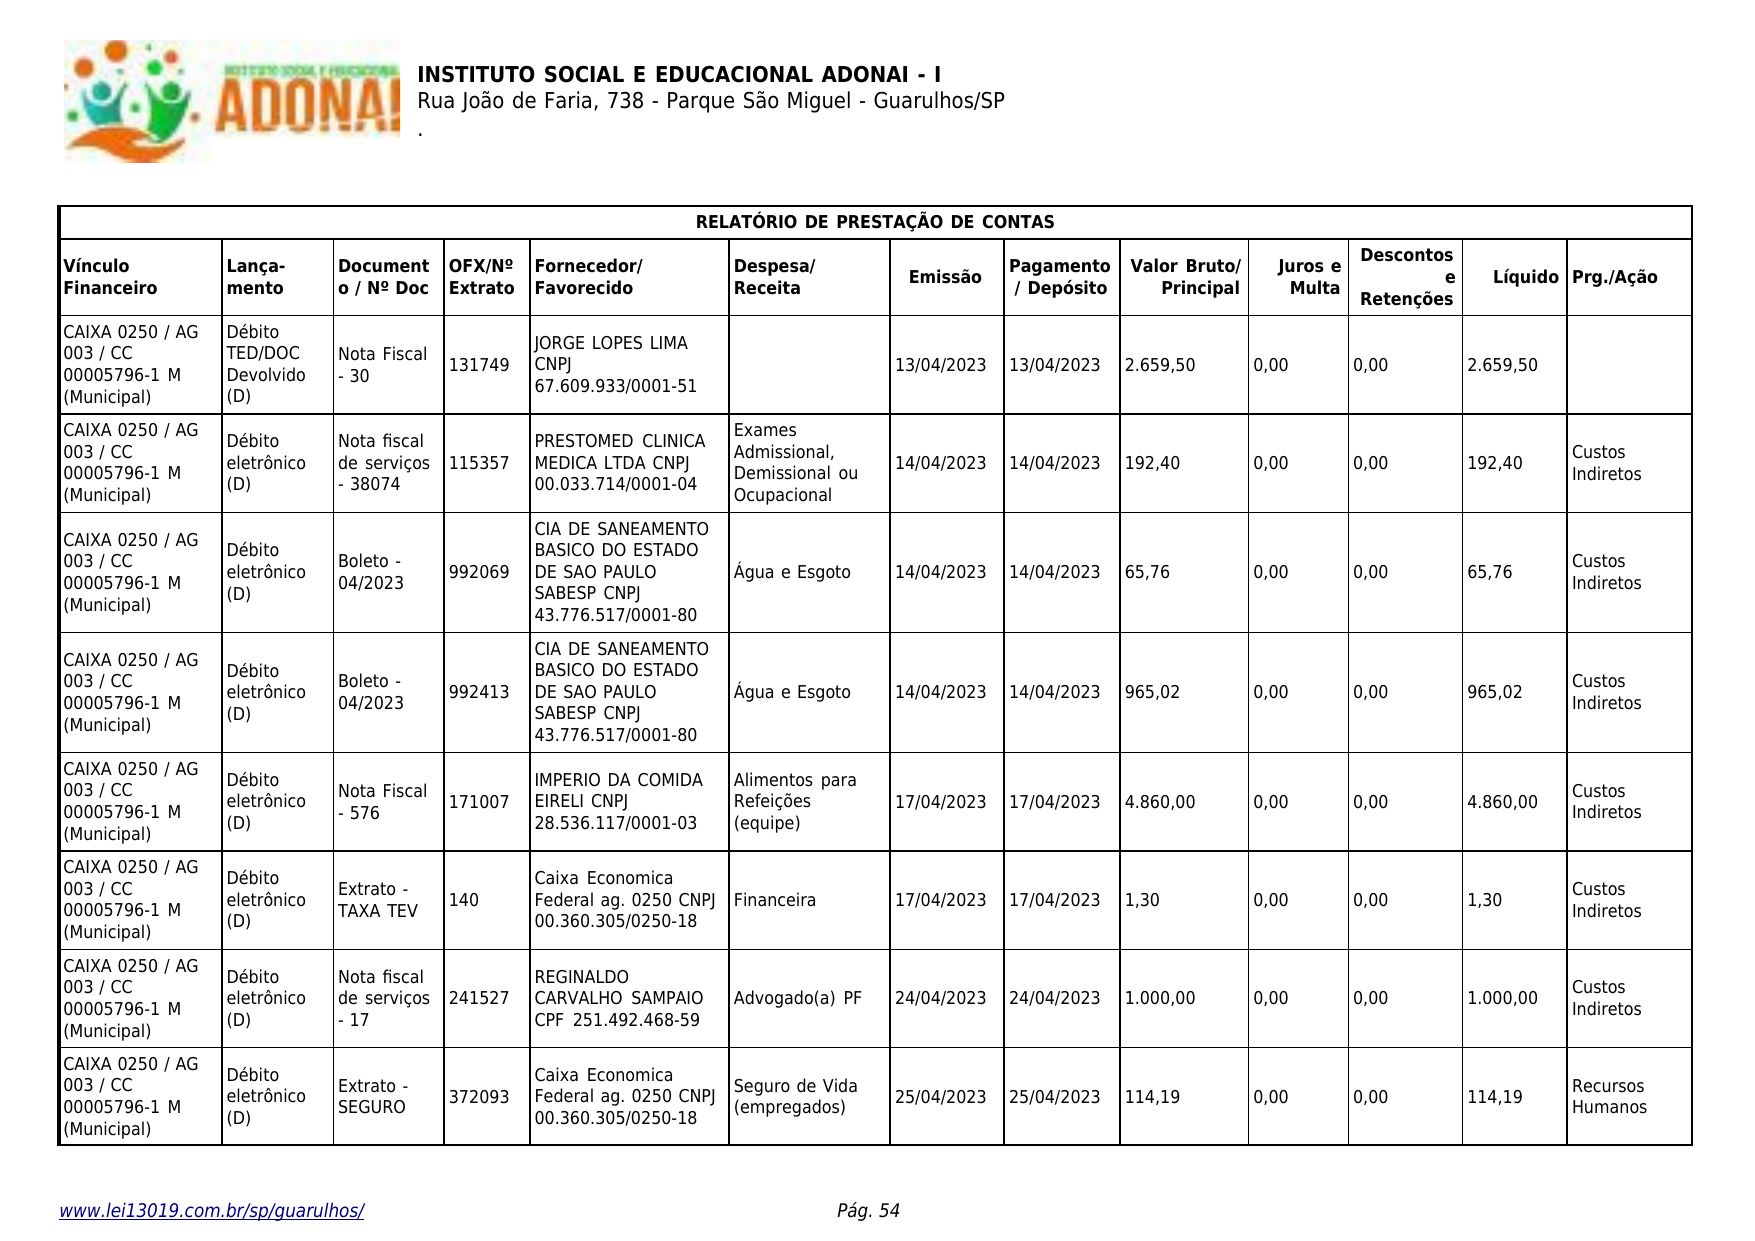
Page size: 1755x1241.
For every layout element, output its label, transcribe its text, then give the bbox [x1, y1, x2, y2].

table_cell IMPERIO DA COMIDA EIRELI CNPJ 28.536.117/0001-03 [531, 753, 728, 850]
table_cell CAIXA 0250 / AG 003 / CC 00005796-1 M (Municipal) [61, 753, 221, 850]
table_cell Água e Esgoto [730, 513, 889, 632]
table_cell Vínculo Financeiro [61, 240, 221, 315]
table_cell Débito eletrônico (D) [223, 415, 333, 511]
table_cell REGINALDO CARVALHO SAMPAIO CPF 251.492.468-59 [531, 950, 728, 1047]
table_cell 0,00 [1249, 316, 1348, 413]
table_cell Juros e Multa [1249, 240, 1348, 315]
table_cell 0,00 [1249, 753, 1348, 850]
table_cell [1568, 316, 1691, 413]
table_cell Custos Indiretos [1568, 852, 1691, 948]
table_cell 171007 [445, 753, 529, 850]
table_cell 1,30 [1121, 852, 1248, 948]
table_cell 965,02 [1463, 633, 1566, 752]
table_cell 0,00 [1349, 852, 1462, 948]
table_cell 14/04/2023 [891, 513, 1003, 632]
table_cell 115357 [445, 415, 529, 511]
table_cell 25/04/2023 [891, 1048, 1003, 1144]
table_cell 114,19 [1463, 1048, 1566, 1144]
table_cell Débito eletrônico (D) [223, 852, 333, 948]
table_cell 14/04/2023 [1005, 633, 1119, 752]
table_cell 0,00 [1249, 633, 1348, 752]
table_cell 965,02 [1121, 633, 1248, 752]
table_cell 0,00 [1249, 852, 1348, 948]
table_cell Nota ﬁscal de serviços - 17 [334, 950, 443, 1047]
table_cell 14/04/2023 [891, 633, 1003, 752]
table_cell CAIXA 0250 / AG 003 / CC 00005796-1 M (Municipal) [61, 316, 221, 413]
table_cell 65,76 [1463, 513, 1566, 632]
table_cell 372093 [445, 1048, 529, 1144]
table_cell 1,30 [1463, 852, 1566, 948]
table_cell 0,00 [1249, 950, 1348, 1047]
table_cell Valor Bruto/ Principal [1121, 240, 1248, 315]
table_cell Débito eletrônico (D) [223, 513, 333, 632]
table_cell Débito eletrônico (D) [223, 753, 333, 850]
table_cell Líquido [1463, 240, 1566, 315]
table_cell CAIXA 0250 / AG 003 / CC 00005796-1 M (Municipal) [61, 633, 221, 752]
table_cell 4.860,00 [1121, 753, 1248, 850]
table_cell 114,19 [1121, 1048, 1248, 1144]
table_cell 24/04/2023 [1005, 950, 1119, 1047]
table_cell CAIXA 0250 / AG 003 / CC 00005796-1 M (Municipal) [61, 415, 221, 511]
table_cell OFX/Nº Extrato [445, 240, 529, 315]
table_cell Exames Admissional, Demissional ou Ocupacional [730, 415, 889, 511]
table_cell 131749 [445, 316, 529, 413]
table_cell 140 [445, 852, 529, 948]
table_cell 14/04/2023 [1005, 415, 1119, 511]
table_cell 0,00 [1349, 415, 1462, 511]
table_cell 17/04/2023 [1005, 753, 1119, 850]
table_cell Custos Indiretos [1568, 950, 1691, 1047]
table_cell CAIXA 0250 / AG 003 / CC 00005796-1 M (Municipal) [61, 1048, 221, 1144]
table_cell Document o / Nº Doc [334, 240, 443, 315]
table_cell Nota Fiscal - 576 [334, 753, 443, 850]
table_cell Boleto - 04/2023 [334, 513, 443, 632]
table_cell Alimentos para Refeições (equipe) [730, 753, 889, 850]
table_cell Caixa Economica Federal ag. 0250 CNPJ 00.360.305/0250-18 [531, 1048, 728, 1144]
table_cell Custos Indiretos [1568, 513, 1691, 632]
table_cell Custos Indiretos [1568, 753, 1691, 850]
table_cell 17/04/2023 [1005, 852, 1119, 948]
table_cell 14/04/2023 [891, 415, 1003, 511]
table_cell 0,00 [1249, 513, 1348, 632]
table_cell Nota ﬁscal de serviços - 38074 [334, 415, 443, 511]
table_cell CAIXA 0250 / AG 003 / CC 00005796-1 M (Municipal) [61, 950, 221, 1047]
table_cell 0,00 [1349, 513, 1462, 632]
table_cell 0,00 [1349, 950, 1462, 1047]
table_cell 24/04/2023 [891, 950, 1003, 1047]
table_cell Pagamento / Depósito [1005, 240, 1119, 315]
table_cell 1.000,00 [1463, 950, 1566, 1047]
table_cell Seguro de Vida (empregados) [730, 1048, 889, 1144]
table_cell 25/04/2023 [1005, 1048, 1119, 1144]
table_cell 1.000,00 [1121, 950, 1248, 1047]
table_cell 17/04/2023 [891, 753, 1003, 850]
table_cell Extrato - TAXA TEV [334, 852, 443, 948]
table_cell Custos Indiretos [1568, 415, 1691, 511]
table_cell Débito TED/DOC Devolvido (D) [223, 316, 333, 413]
table_cell 65,76 [1121, 513, 1248, 632]
table_cell 13/04/2023 [1005, 316, 1119, 413]
table_cell Custos Indiretos [1568, 633, 1691, 752]
table_cell 192,40 [1463, 415, 1566, 511]
table_cell Débito eletrônico (D) [223, 633, 333, 752]
table_cell Emissão [891, 240, 1003, 315]
table_cell Débito eletrônico (D) [223, 1048, 333, 1144]
table_cell Advogado(a) PF [730, 950, 889, 1047]
table_cell CIA DE SANEAMENTO BASICO DO ESTADO DE SAO PAULO SABESP CNPJ 43.776.517/0001-80 [531, 633, 728, 752]
table_cell 13/04/2023 [891, 316, 1003, 413]
table_cell 17/04/2023 [891, 852, 1003, 948]
table_cell Prg./Ação [1568, 240, 1691, 315]
table_cell Fornecedor/ Favorecido [531, 240, 728, 315]
table_cell 14/04/2023 [1005, 513, 1119, 632]
table_cell Financeira [730, 852, 889, 948]
table_cell 0,00 [1249, 1048, 1348, 1144]
table_cell PRESTOMED CLINICA MEDICA LTDA CNPJ 00.033.714/0001-04 [531, 415, 728, 511]
table_cell Lança- mento [223, 240, 333, 315]
table_cell 992069 [445, 513, 529, 632]
table_cell Boleto - 04/2023 [334, 633, 443, 752]
table_cell Débito eletrônico (D) [223, 950, 333, 1047]
table_cell 0,00 [1349, 316, 1462, 413]
table_cell 192,40 [1121, 415, 1248, 511]
table_cell 0,00 [1249, 415, 1348, 511]
table_cell CAIXA 0250 / AG 003 / CC 00005796-1 M (Municipal) [61, 513, 221, 632]
table_cell JORGE LOPES LIMA CNPJ 67.609.933/0001-51 [531, 316, 728, 413]
table_cell Recursos Humanos [1568, 1048, 1691, 1144]
table_cell 241527 [445, 950, 529, 1047]
table_cell 4.860,00 [1463, 753, 1566, 850]
table_cell 992413 [445, 633, 529, 752]
table_cell Extrato - SEGURO [334, 1048, 443, 1144]
table_cell Caixa Economica Federal ag. 0250 CNPJ 00.360.305/0250-18 [531, 852, 728, 948]
table_cell 2.659,50 [1121, 316, 1248, 413]
table_cell Descontos e Retenções [1349, 240, 1462, 315]
table_cell [730, 316, 889, 413]
table_cell 0,00 [1349, 1048, 1462, 1144]
table_cell CIA DE SANEAMENTO BASICO DO ESTADO DE SAO PAULO SABESP CNPJ 43.776.517/0001-80 [531, 513, 728, 632]
table_header RELATÓRIO DE PRESTAÇÃO DE CONTAS [61, 207, 1691, 238]
table_cell 2.659,50 [1463, 316, 1566, 413]
table_cell CAIXA 0250 / AG 003 / CC 00005796-1 M (Municipal) [61, 852, 221, 948]
table_cell Água e Esgoto [730, 633, 889, 752]
table_cell 0,00 [1349, 753, 1462, 850]
table_cell 0,00 [1349, 633, 1462, 752]
table_cell Nota Fiscal - 30 [334, 316, 443, 413]
table_cell Despesa/ Receita [730, 240, 889, 315]
